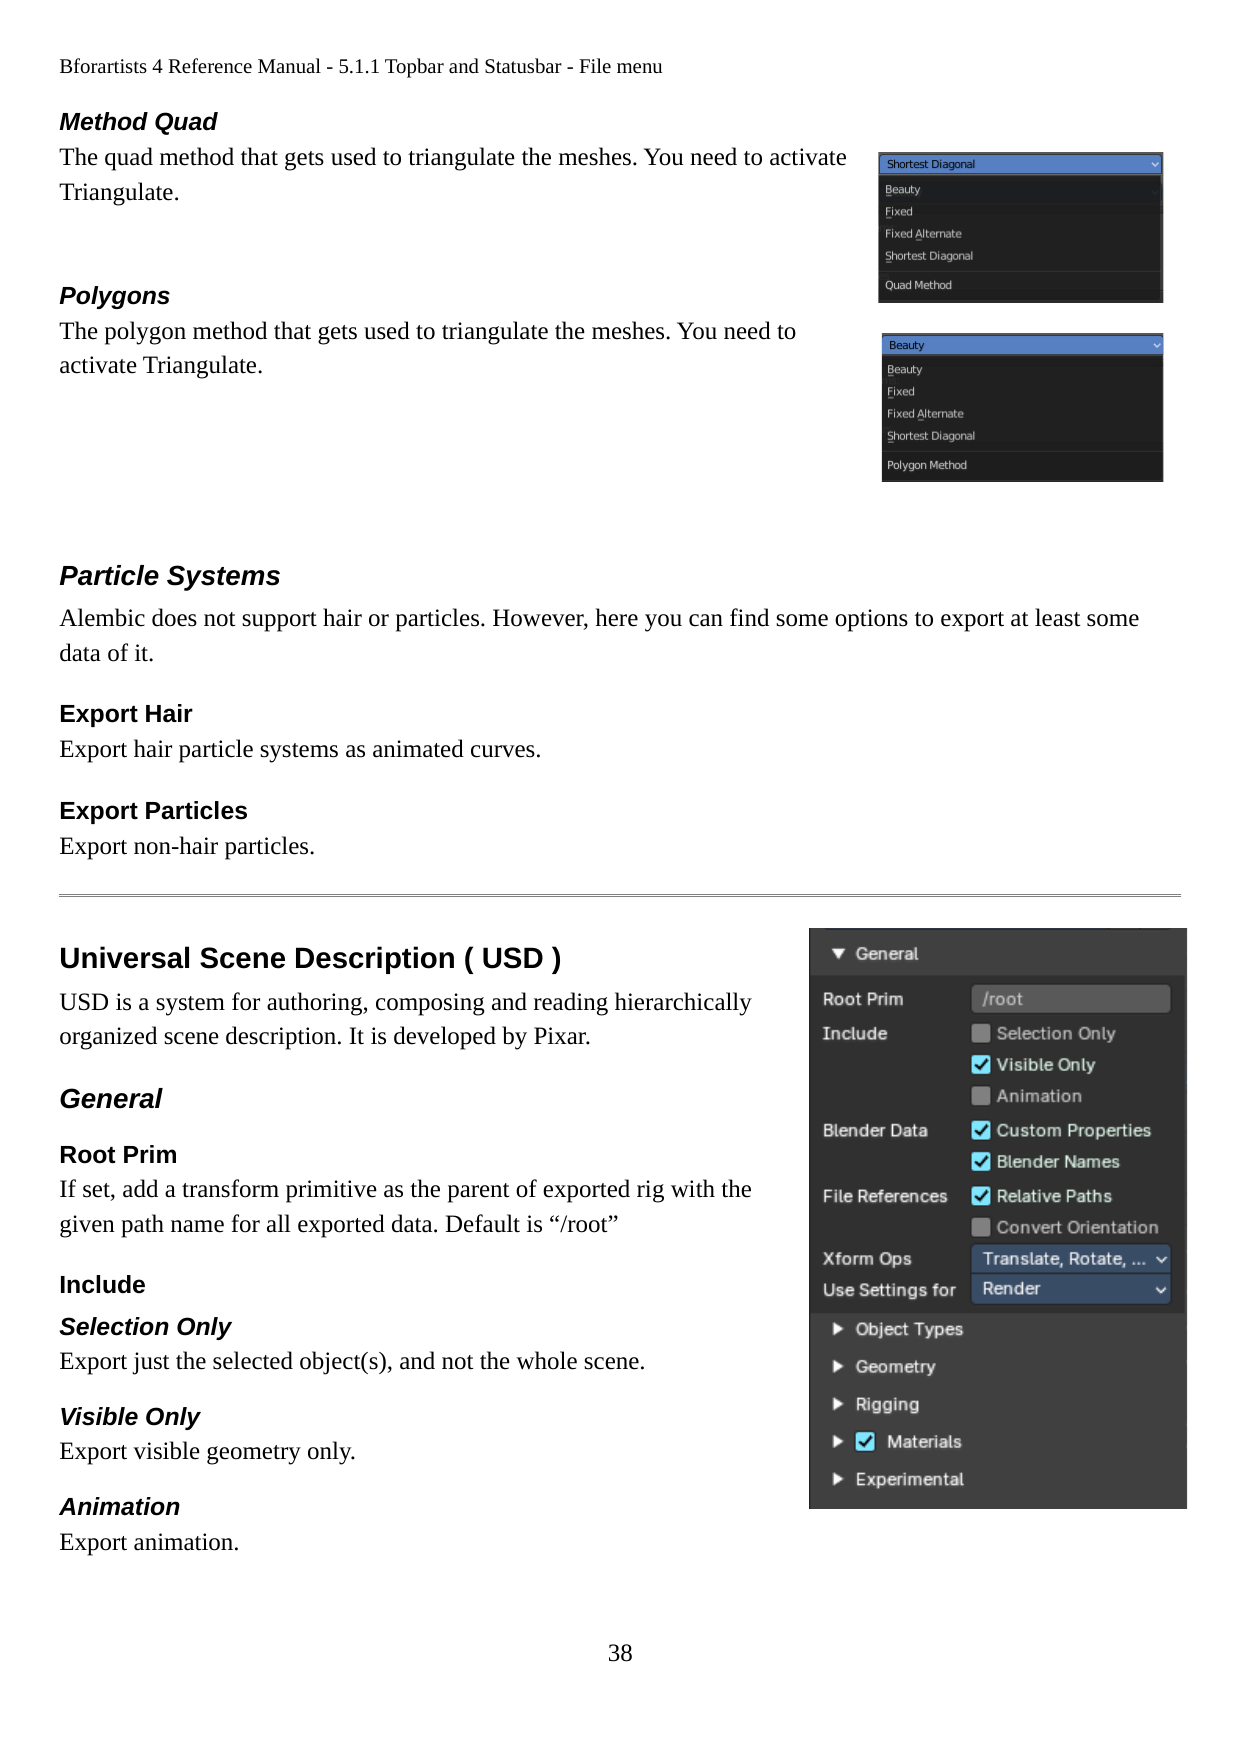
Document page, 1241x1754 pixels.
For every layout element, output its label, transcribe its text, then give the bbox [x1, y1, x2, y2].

text The quad method that gets used to triangulate the meshes. You need to activate Triangulate. [59, 142, 1181, 206]
subtitle Export Hair [59, 699, 1181, 728]
text Export just the selected object(s), and not the whole scene. [59, 1346, 809, 1375]
picture [878, 152, 1164, 303]
text The polygon method that gets used to triangulate the meshes. You need to activate Triangulate. [59, 316, 1181, 379]
subtitle Root Prim [59, 1140, 809, 1168]
text Export animation. [59, 1527, 1181, 1555]
subtitle Include [59, 1271, 809, 1299]
picture [881, 333, 1164, 482]
subtitle General [59, 1083, 809, 1115]
subtitle Particle Systems [59, 559, 1181, 591]
text If set, add a transform primitive as the parent of exported rig with the given path name for all exported data. Default is “/root” [59, 1174, 809, 1238]
text Export non-hair particles. [59, 831, 1181, 859]
text Export visible geometry only. [59, 1436, 809, 1465]
subtitle Visible Only [59, 1402, 809, 1430]
subtitle Universal Scene Description ( USD ) [59, 941, 809, 974]
subtitle Export Particles [59, 796, 1181, 824]
text Export hair particle systems as animated curves. [59, 734, 1181, 763]
subtitle Method Quad [59, 107, 1181, 136]
text Alembic does not support hair or particles. However, here you can find some options to export at least some data of it. [59, 603, 1181, 667]
subtitle Selection Only [59, 1312, 809, 1340]
picture [809, 928, 1188, 1509]
subtitle Animation [59, 1492, 1181, 1520]
text USD is a system for authoring, composing and reading hierarchically organized scene description. It is developed by Pixar. [59, 987, 809, 1050]
subtitle Polygons [59, 281, 1181, 310]
